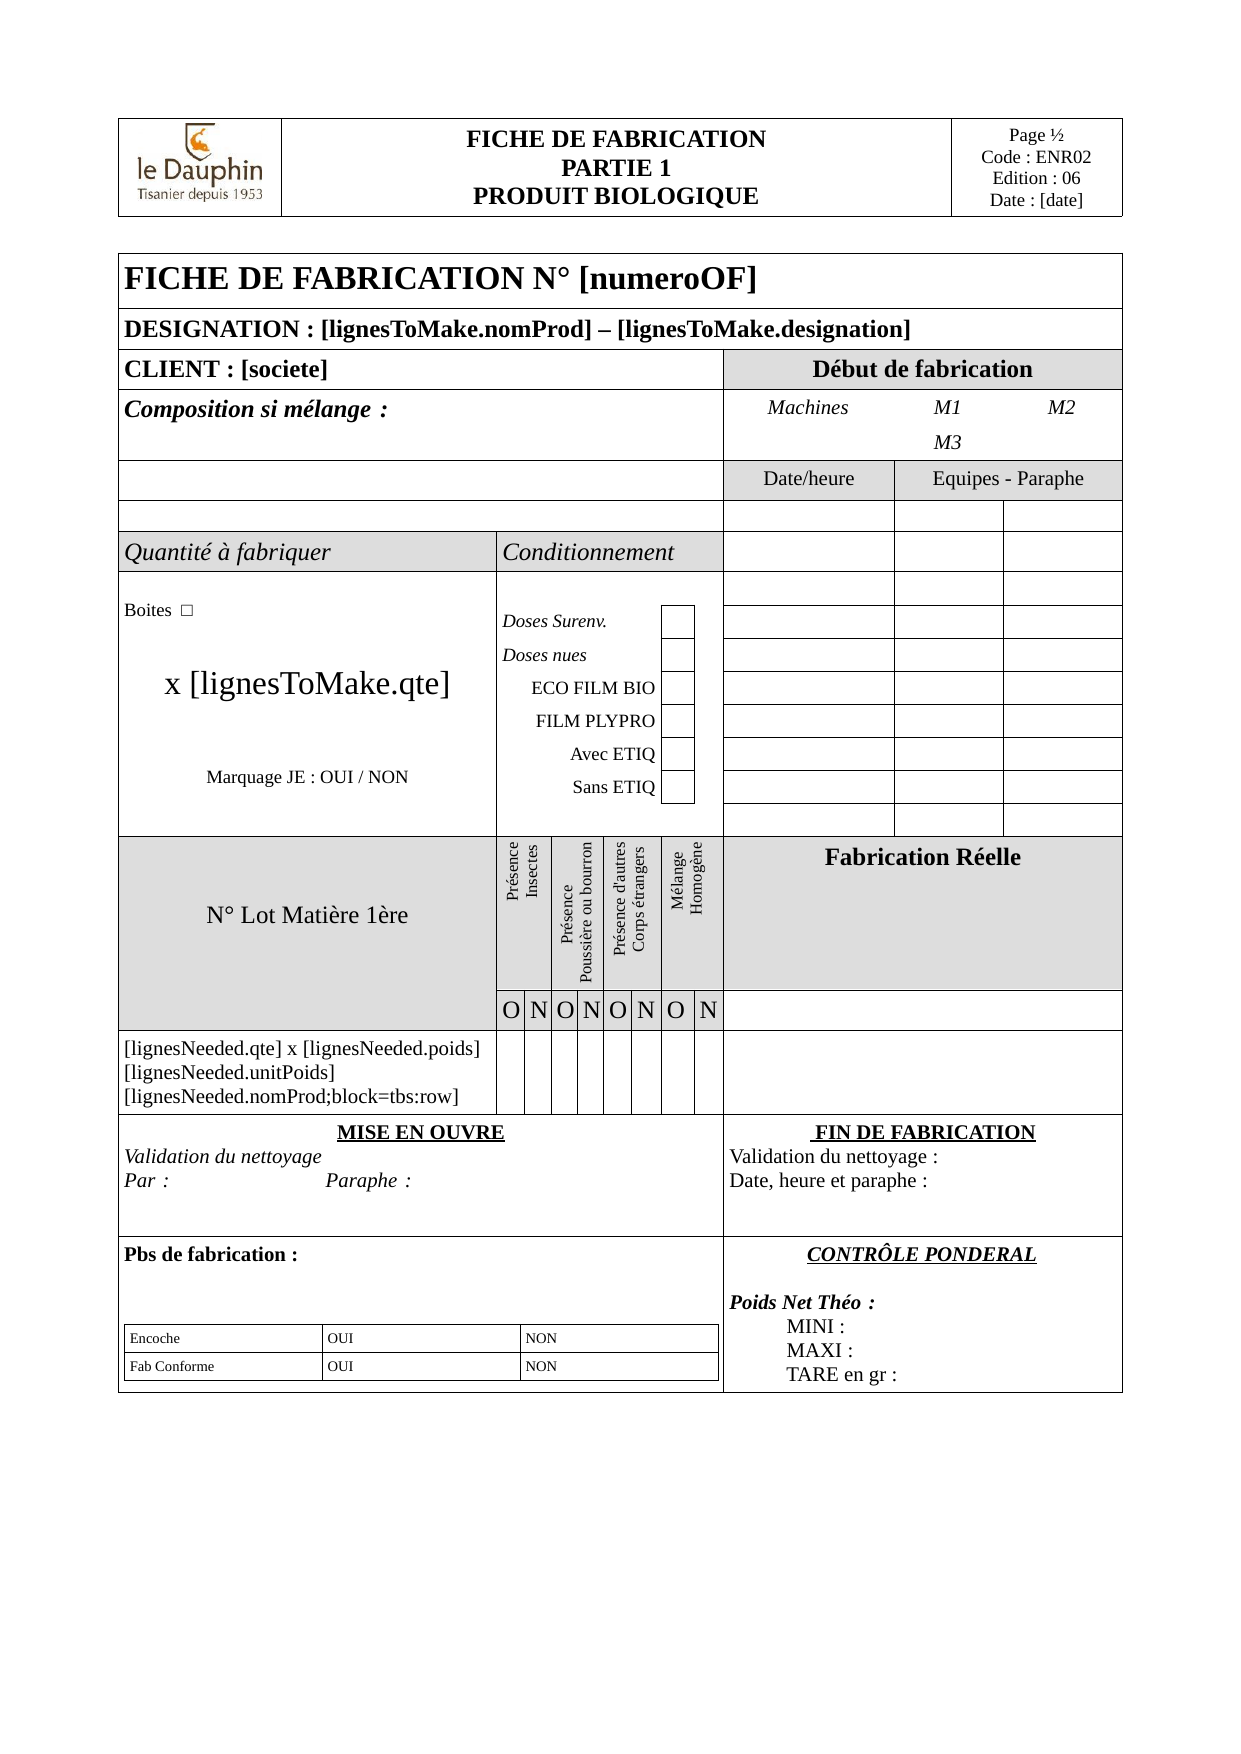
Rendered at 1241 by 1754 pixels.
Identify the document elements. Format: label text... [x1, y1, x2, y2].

table_cell [724, 572, 894, 604]
table_cell [895, 705, 1003, 737]
table_cell [662, 738, 694, 770]
table_cell [1004, 771, 1122, 803]
table_cell [724, 606, 894, 638]
table_cell M2 [1003, 390, 1122, 424]
table_cell N [695, 991, 723, 1030]
table_cell [1003, 424, 1122, 460]
table_cell ECO FILM BIO [497, 671, 661, 704]
table_header [119, 119, 281, 216]
table_cell N [632, 991, 661, 1030]
table_cell [695, 605, 723, 638]
table_cell [662, 771, 694, 803]
table_cell [695, 704, 723, 737]
table_cell [695, 737, 723, 770]
table_cell [695, 671, 723, 704]
table_cell [662, 1031, 694, 1114]
table_cell [895, 738, 1003, 770]
table_cell [604, 1031, 631, 1114]
table_cell [724, 991, 1122, 1030]
table_cell Fabrication Réelle [724, 837, 1122, 989]
table_cell CLIENT : [societe] [119, 350, 723, 389]
table_cell O [552, 991, 577, 1030]
table_cell N [578, 991, 603, 1030]
table_cell [578, 1031, 603, 1114]
table_cell Mélange Homogène [662, 837, 723, 989]
table_cell [1004, 606, 1122, 638]
table_cell [1004, 705, 1122, 737]
table_cell [724, 501, 894, 531]
table_cell Présence Poussière ou bourron [552, 837, 603, 989]
table_header Page ½ Code : ENR02 Edition : 06 Date : [date] [952, 119, 1122, 216]
table_cell [1004, 532, 1122, 571]
table_cell [895, 572, 1003, 604]
table_cell [632, 1031, 661, 1114]
table_cell Date/heure [724, 461, 894, 500]
table_header OUI [323, 1325, 520, 1352]
table_cell Présence Insectes [497, 837, 551, 989]
picture [137, 123, 262, 202]
table_cell Equipes - Paraphe [895, 461, 1122, 500]
table_cell [552, 1031, 577, 1114]
table_cell M1 [894, 390, 1003, 424]
table_header Encoche [125, 1325, 322, 1352]
table_cell Conditionnement [497, 532, 723, 571]
table_header NON [521, 1325, 718, 1352]
table_cell O [662, 991, 694, 1030]
table_cell [119, 501, 723, 531]
table_cell [662, 639, 694, 671]
table_cell [895, 639, 1003, 671]
table_header FICHE DE FABRICATION N° [numeroOF] [119, 254, 1122, 308]
table_cell Composition si mélange : [119, 390, 723, 460]
table_cell FIN DE FABRICATION Validation du nettoyage : Date, heure et paraphe : [724, 1115, 1122, 1236]
table_cell O [497, 991, 524, 1030]
table_cell [1004, 572, 1122, 604]
table_cell [497, 572, 723, 604]
table_cell [895, 606, 1003, 638]
table_cell [1004, 738, 1122, 770]
table_cell OUI [323, 1353, 520, 1380]
table_cell [895, 672, 1003, 704]
table_cell [662, 672, 694, 704]
table_cell [724, 804, 894, 836]
table_cell Fab Conforme [125, 1353, 322, 1380]
table_cell Doses Surenv. [497, 605, 661, 638]
table_cell [895, 804, 1003, 836]
table_cell Pbs de fabrication : [119, 1237, 723, 1392]
table_cell [695, 1031, 723, 1114]
table_cell [724, 639, 894, 671]
table_cell Présence d'autres Corps étrangers [604, 837, 661, 989]
table_cell Quantité à fabriquer [119, 532, 496, 571]
table_cell NON [521, 1353, 718, 1380]
table_cell [895, 771, 1003, 803]
table_cell N [525, 991, 551, 1030]
table_cell Avec ETIQ [497, 737, 661, 770]
table_cell [119, 461, 723, 500]
table_cell [1004, 639, 1122, 671]
table_cell FILM PLYPRO [497, 704, 661, 737]
table_cell [1004, 804, 1122, 836]
table_cell N° Lot Matière 1ère [119, 837, 496, 1030]
table_cell [lignesNeeded.qte] x [lignesNeeded.poids] [lignesNeeded.unitPoids] [lignesNeeded.nomProd;block=tbs:row] [119, 1031, 496, 1114]
table_cell [895, 532, 1003, 571]
table_cell [895, 501, 1003, 531]
table_cell [724, 705, 894, 737]
table_cell CONTRÔLE PONDERAL Poids Net Théo : MINI : MAXI : TARE en gr : [724, 1237, 1122, 1392]
table_cell [724, 1031, 1122, 1114]
table_cell M3 [894, 424, 1003, 460]
table_cell Sans ETIQ [497, 770, 661, 803]
table_cell [1004, 501, 1122, 531]
table_cell DESIGNATION : [lignesToMake.nomProd] – [lignesToMake.designation] [119, 309, 1122, 348]
table_cell [1004, 672, 1122, 704]
table_cell [724, 672, 894, 704]
table_cell Machines [724, 390, 894, 460]
table_cell [724, 532, 894, 571]
table_cell [497, 803, 723, 836]
table_cell Boites □ x [lignesToMake.qte] Marquage JE : OUI / NON [119, 572, 496, 836]
table_cell O [604, 991, 631, 1030]
table_cell [662, 606, 694, 638]
table_cell [695, 638, 723, 671]
table_cell Doses nues [497, 638, 661, 671]
table_cell MISE EN OUVRE Validation du nettoyage Par : Paraphe : [119, 1115, 723, 1236]
table_cell Début de fabrication [724, 350, 1122, 389]
table_cell [525, 1031, 551, 1114]
table_cell [662, 705, 694, 737]
table_header FICHE DE FABRICATION PARTIE 1 PRODUIT BIOLOGIQUE [282, 119, 951, 216]
table_cell [497, 1031, 524, 1114]
table_cell [695, 770, 723, 803]
table_cell [724, 738, 894, 770]
table_cell [724, 771, 894, 803]
